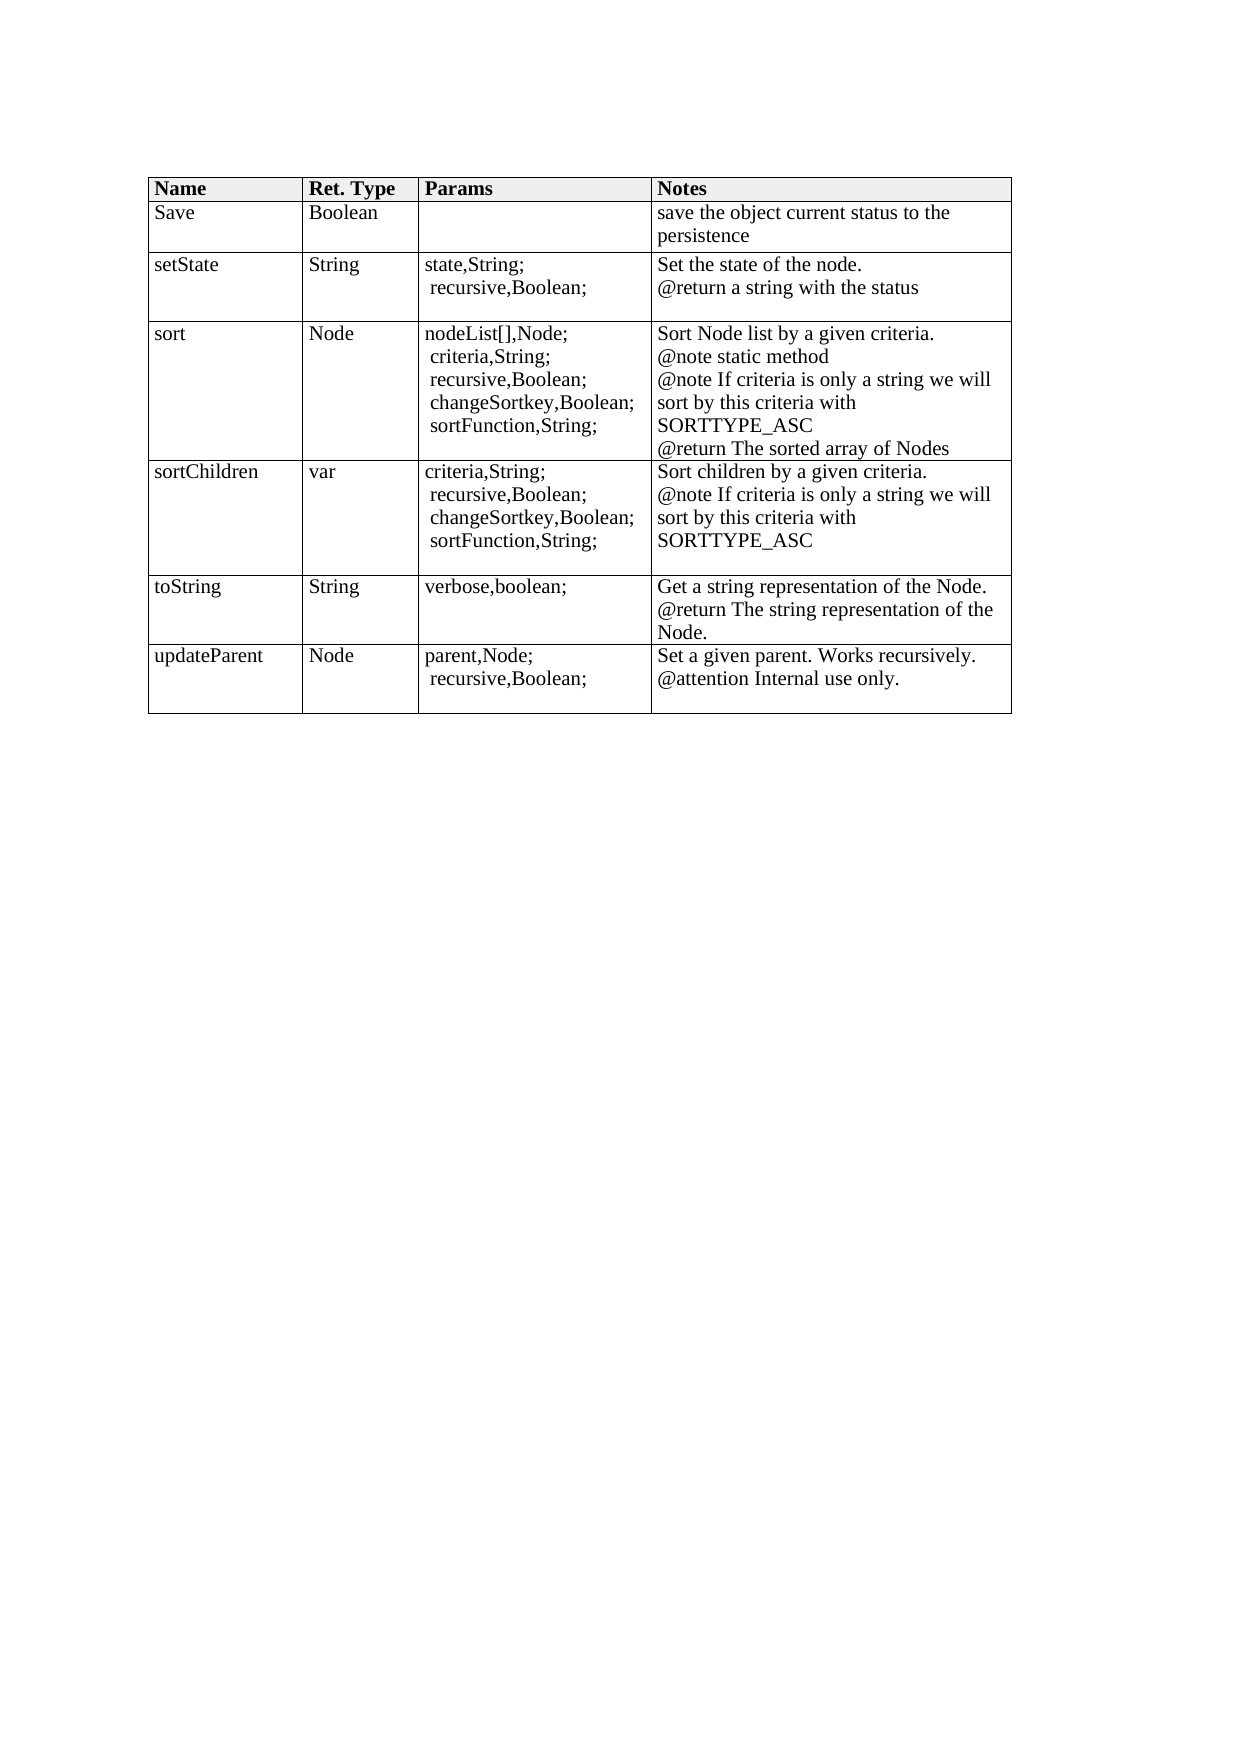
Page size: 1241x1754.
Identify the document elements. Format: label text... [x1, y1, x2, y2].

table_cell Node [303, 645, 418, 713]
table_cell state,String; recursive,Boolean; [419, 253, 651, 321]
table_header Name [149, 178, 302, 201]
table_header Params [419, 178, 651, 201]
table_cell Sort children by a given criteria. @note If criteria is only a string we will sort by this criteria with SORTTYPE_ASC [652, 461, 1011, 575]
table_cell setState [149, 253, 302, 321]
table_cell save the object current status to the persistence [652, 202, 1011, 252]
table_cell String [303, 253, 418, 321]
table_cell toString [149, 576, 302, 644]
table_header Notes [652, 178, 1011, 201]
table_cell criteria,String; recursive,Boolean; changeSortkey,Boolean; sortFunction,String; [419, 461, 651, 575]
table_cell nodeList[],Node; criteria,String; recursive,Boolean; changeSortkey,Boolean; sortFunction,String; [419, 322, 651, 460]
table_cell [419, 202, 651, 252]
table_cell var [303, 461, 418, 575]
table_cell parent,Node; recursive,Boolean; [419, 645, 651, 713]
table_header Ret. Type [303, 178, 418, 201]
table_cell Set a given parent. Works recursively. @attention Internal use only. [652, 645, 1011, 713]
table_cell Node [303, 322, 418, 460]
table_cell sortChildren [149, 461, 302, 575]
table_cell Sort Node list by a given criteria. @note static method @note If criteria is only a string we will sort by this criteria with SORTTYPE_ASC @return The sorted array of Nodes [652, 322, 1011, 460]
table_cell String [303, 576, 418, 644]
table_cell Get a string representation of the Node. @return The string representation of the Node. [652, 576, 1011, 644]
table_cell Set the state of the node. @return a string with the status [652, 253, 1011, 321]
table_cell Boolean [303, 202, 418, 252]
table_cell verbose,boolean; [419, 576, 651, 644]
table_cell sort [149, 322, 302, 460]
table_cell updateParent [149, 645, 302, 713]
table_cell Save [149, 202, 302, 252]
